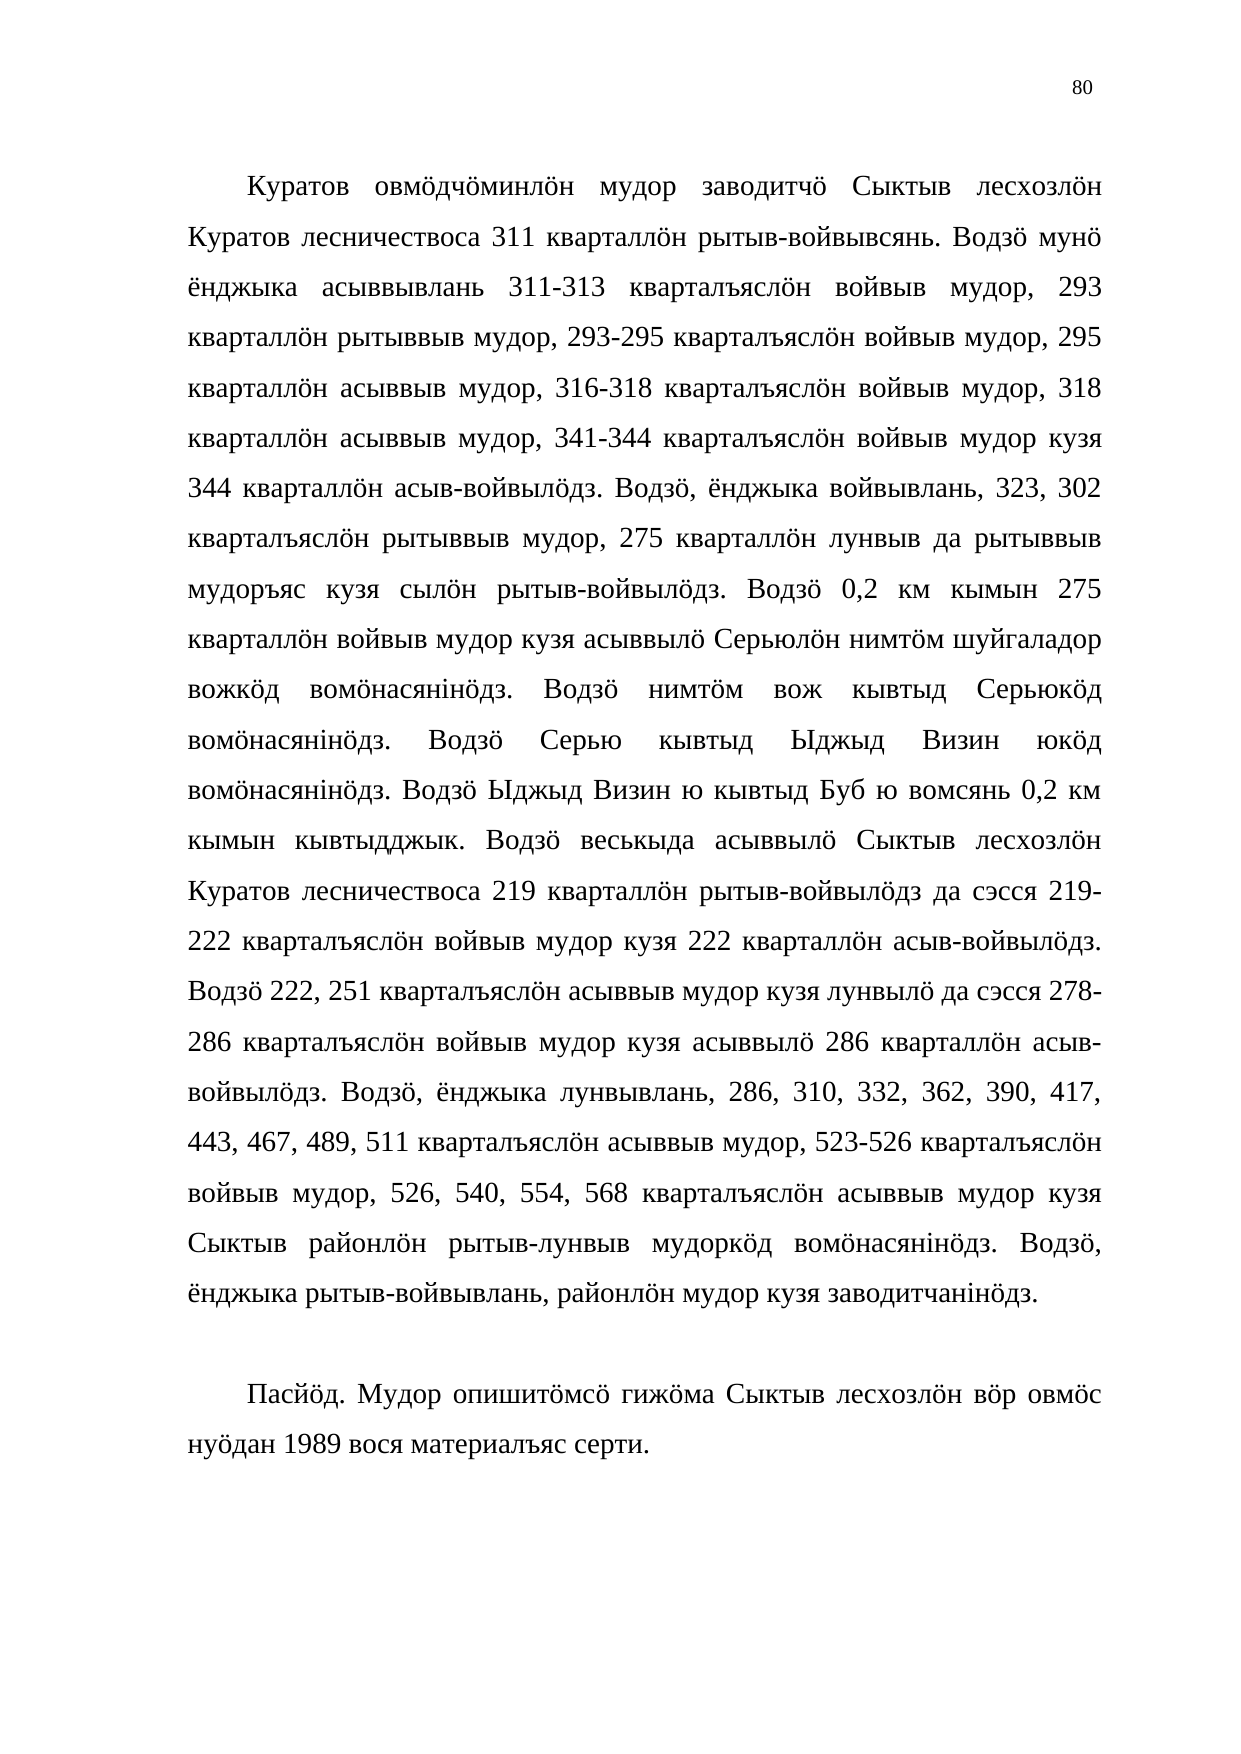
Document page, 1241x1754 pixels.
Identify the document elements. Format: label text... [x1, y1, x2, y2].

text Пасйöд. Мудор опишитöмсö гижöма Сыктыв лесхозлöн вöр овмöс нуöдан 1989 вося материалъяс серти. [187, 1376, 1103, 1460]
text Куратов овмöдчöминлöн мудор заводитчö Сыктыв лесхозлöн Куратов лесничествоса 311 кварталлöн рытыв-войвывсянь. Водзö мунö ёнджыка асыввывлань 311-313 кварталъяслöн войвыв мудор, 293 кварталлöн рытыввыв мудор, 293-295 кварталъяслöн войвыв мудор, 295 кварталлöн асыввыв мудор, 316-318 кварталъяслöн войвыв мудор, 318 кварталлöн асыввыв мудор, 341-344 кварталъяслöн войвыв мудор кузя 344 кварталлöн асыв-войвылöдз. Водзö, ёнджыка войвывлань, 323, 302 кварталъяслöн рытыввыв мудор, 275 кварталлöн лунвыв да рытыввыв мудоръяс кузя сылöн рытыв-войвылöдз. Водзö 0,2 км кымын 275 кварталлöн войвыв мудор кузя асыввылö Серьюлöн нимтöм шуйгаладор вожкöд вомöнасянiнöдз. Водзö нимтöм вож кывтыд Серьюкöд вомöнасянiнöдз. Водзö Серью кывтыд Ыджыд Визин юкöд вомöнасянiнöдз. Водзö Ыджыд Визин ю кывтыд Буб ю вомсянь 0,2 км кымын кывтыдджык. Водзö веськыда асыввылö Сыктыв лесхозлöн Куратов лесничествоса 219 кварталлöн рытыв-войвылöдз да сэсся 219-222 кварталъяслöн войвыв мудор кузя 222 кварталлöн асыв-войвылöдз. Водзö 222, 251 кварталъяслöн асыввыв мудор кузя лунвылö да сэсся 278-286 кварталъяслöн войвыв мудор кузя асыввылö 286 кварталлöн асыв-войвылöдз. Водзö, ёнджыка лунвывлань, 286, 310, 332, 362, 390, 417, 443, 467, 489, 511 кварталъяслöн асыввыв мудор, 523-526 кварталъяслöн войвыв мудор, 526, 540, 554, 568 кварталъяслöн асыввыв мудор кузя Сыктыв районлöн рытыв-лунвыв мудоркöд вомöнасянiнöдз. Водзö, ёнджыка рытыв-войвывлань, районлöн мудор кузя заводитчанiнöдз. [187, 168, 1103, 1309]
